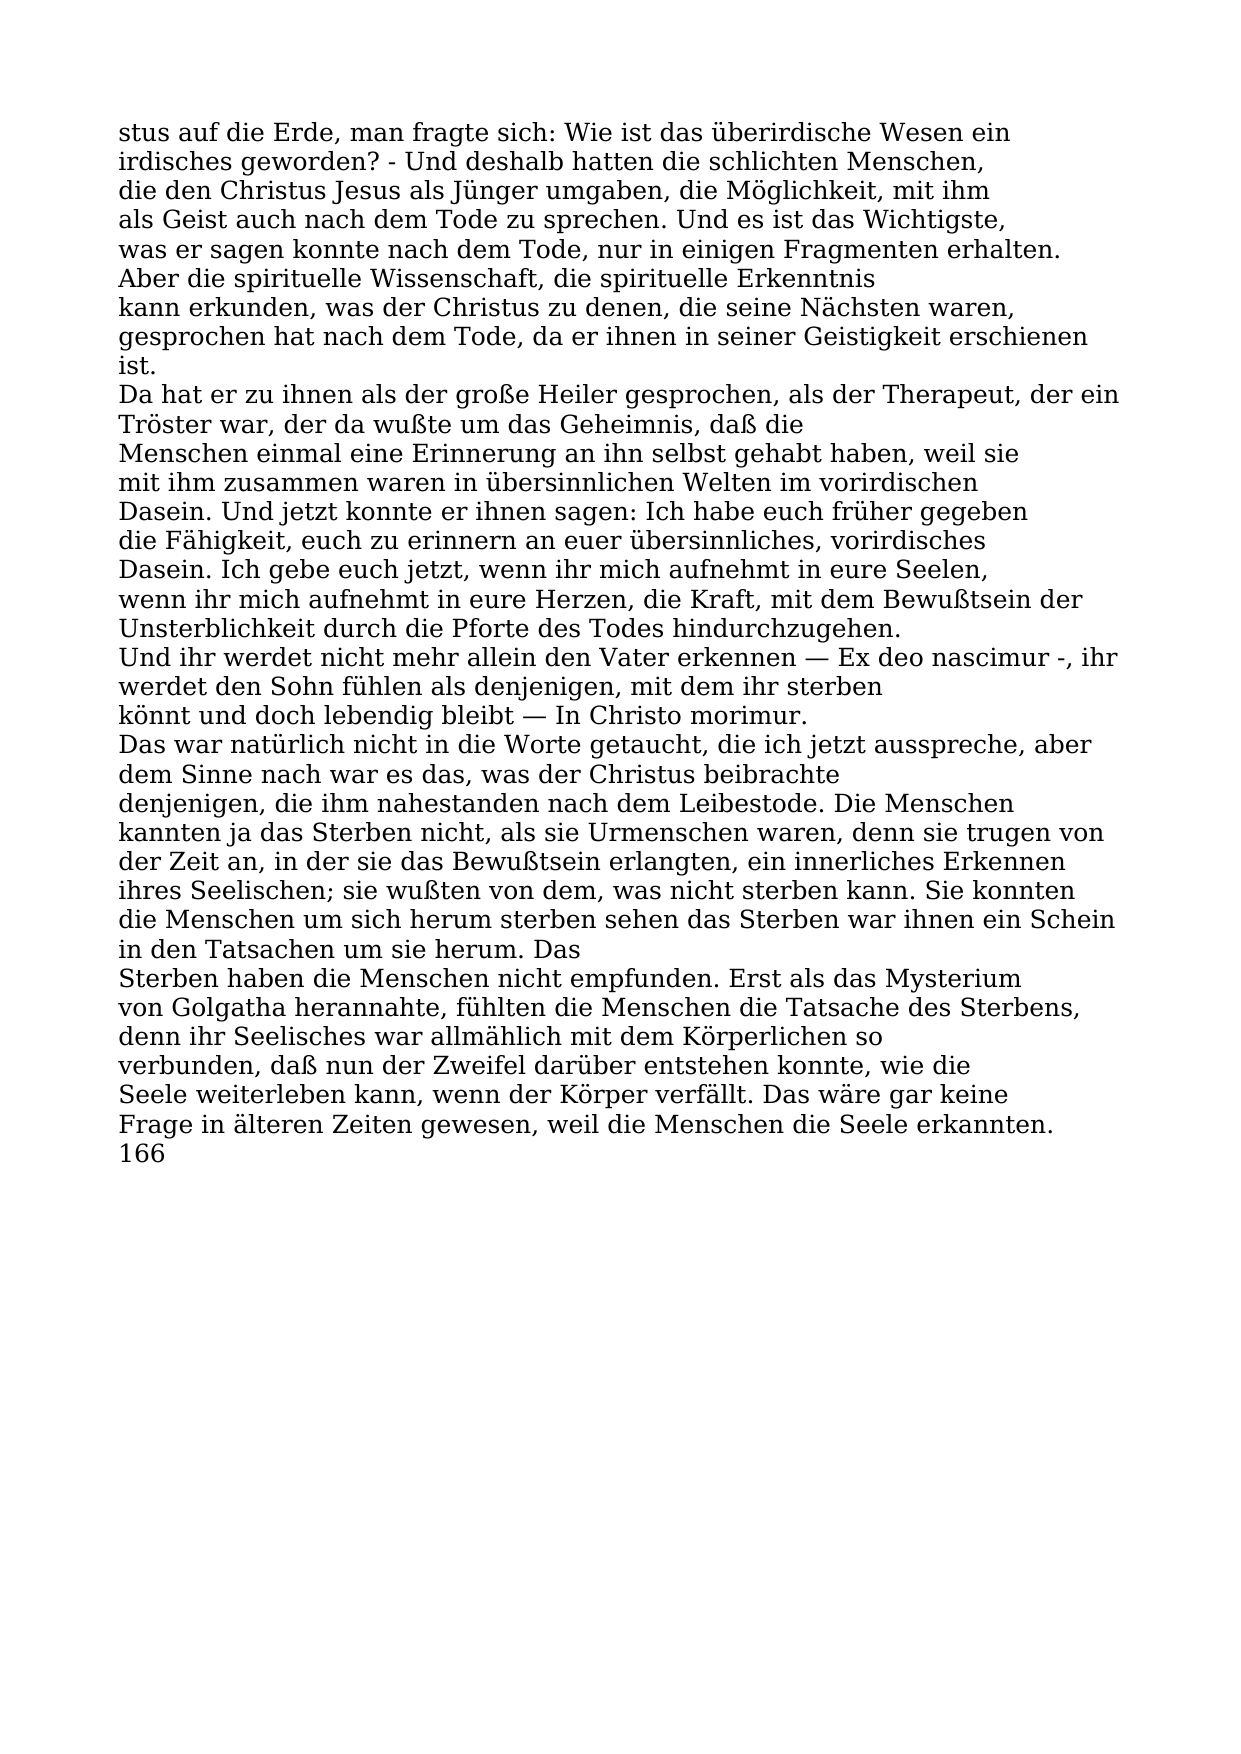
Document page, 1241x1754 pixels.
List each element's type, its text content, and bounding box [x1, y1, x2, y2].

text verbunden, daß nun der Zweifel darüber entstehen konnte, wie die [118, 1051, 1122, 1081]
text die Fähigkeit, euch zu erinnern an euer übersinnliches, vorirdisches [118, 526, 1122, 556]
text von Golgatha herannahte, fühlten die Menschen die Tatsache des Sterbens, denn ihr Seelisches war allmählich mit dem Körperlichen so [118, 993, 1122, 1051]
text irdisches geworden? - Und deshalb hatten die schlichten Menschen, [118, 147, 1122, 176]
text Da hat er zu ihnen als der große Heiler gesprochen, als der Therapeut, der ein Tröster war, der da wußte um das Geheimnis, daß die [118, 381, 1122, 439]
text wenn ihr mich aufnehmt in eure Herzen, die Kraft, mit dem Bewußtsein der Unsterblichkeit durch die Pforte des Todes hindurchzugehen. [118, 585, 1122, 643]
text mit ihm zusammen waren in übersinnlichen Welten im vorirdischen [118, 468, 1122, 497]
text gesprochen hat nach dem Tode, da er ihnen in seiner Geistigkeit erschienen ist. [118, 322, 1122, 381]
text kannten ja das Sterben nicht, als sie Urmenschen waren, denn sie trugen von der Zeit an, in der sie das Bewußtsein erlangten, ein innerliches Erkennen ihres Seelischen; sie wußten von dem, was nicht sterben kann. Sie konnten die Menschen um sich herum sterben sehen das Sterben war ihnen ein Schein in den Tatsachen um sie herum. Das [118, 818, 1122, 964]
text stus auf die Erde, man fragte sich: Wie ist das überirdische Wesen ein [118, 118, 1122, 147]
text Dasein. Und jetzt konnte er ihnen sagen: Ich habe euch früher gegeben [118, 497, 1122, 526]
text Und ihr werdet nicht mehr allein den Vater erkennen — Ex deo nascimur -, ihr werdet den Sohn fühlen als denjenigen, mit dem ihr sterben [118, 643, 1122, 701]
text die den Christus Jesus als Jünger umgaben, die Möglichkeit, mit ihm [118, 176, 1122, 206]
text Das war natürlich nicht in die Worte getaucht, die ich jetzt ausspreche, aber dem Sinne nach war es das, was der Christus beibrachte [118, 731, 1122, 789]
text könnt und doch lebendig bleibt — In Christo morimur. [118, 701, 1122, 731]
text kann erkunden, was der Christus zu denen, die seine Nächsten waren, [118, 293, 1122, 322]
text 166 [118, 1139, 1122, 1168]
text Frage in älteren Zeiten gewesen, weil die Menschen die Seele erkannten. [118, 1110, 1122, 1139]
text was er sagen konnte nach dem Tode, nur in einigen Fragmenten erhalten. Aber die spirituelle Wissenschaft, die spirituelle Erkenntnis [118, 235, 1122, 293]
text Sterben haben die Menschen nicht empfunden. Erst als das Mysterium [118, 964, 1122, 993]
text Menschen einmal eine Erinnerung an ihn selbst gehabt haben, weil sie [118, 439, 1122, 468]
text als Geist auch nach dem Tode zu sprechen. Und es ist das Wichtigste, [118, 206, 1122, 235]
text Dasein. Ich gebe euch jetzt, wenn ihr mich aufnehmt in eure Seelen, [118, 556, 1122, 585]
text denjenigen, die ihm nahestanden nach dem Leibestode. Die Menschen [118, 789, 1122, 818]
text Seele weiterleben kann, wenn der Körper verfällt. Das wäre gar keine [118, 1081, 1122, 1110]
